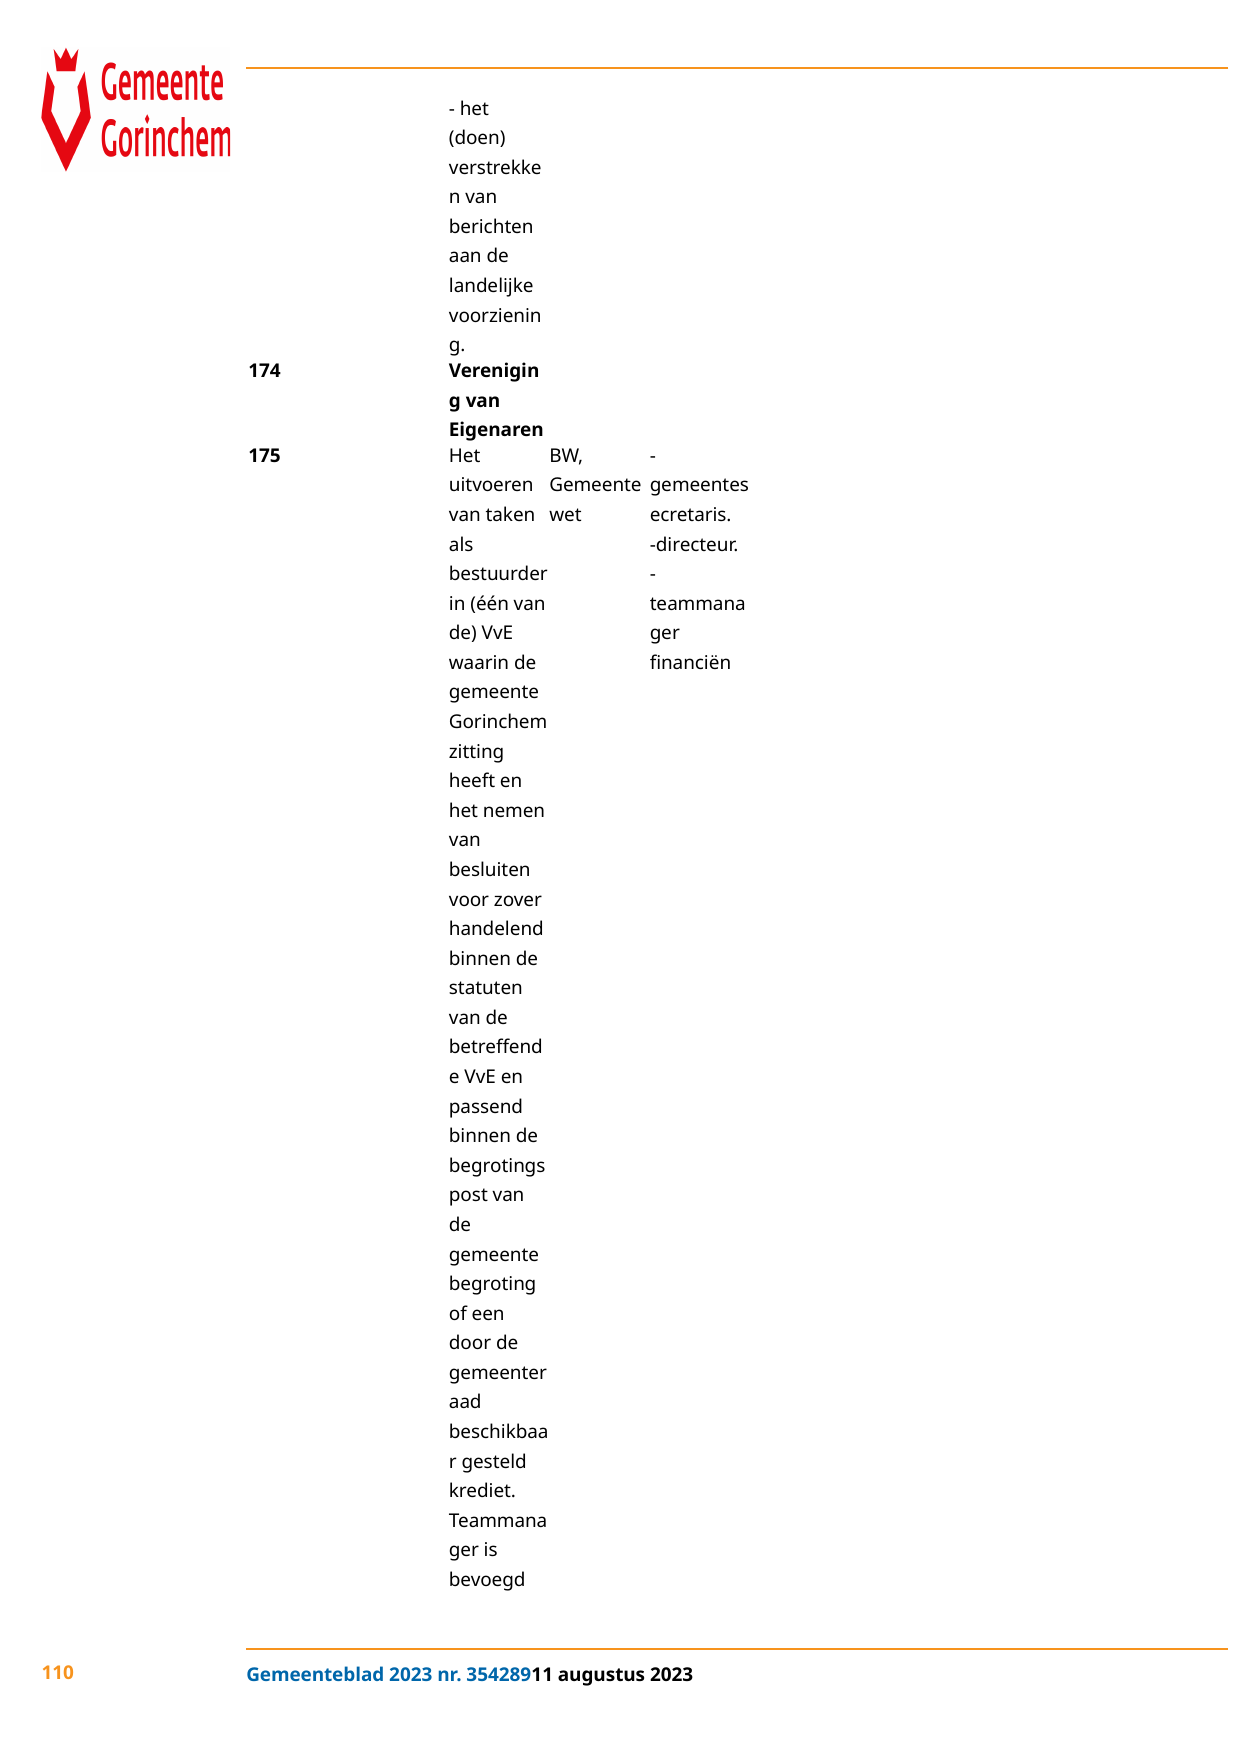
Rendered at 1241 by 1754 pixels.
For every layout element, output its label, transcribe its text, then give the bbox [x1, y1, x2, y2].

table_cell [850, 357, 951, 442]
table_cell [348, 442, 449, 1592]
table_cell [650, 95, 750, 357]
table_cell [850, 95, 951, 357]
picture [41, 47, 231, 172]
table_cell [750, 95, 850, 357]
table_cell [750, 357, 850, 442]
table_cell -gemeentesecretaris. -directeur. -teammanager financiën [650, 442, 750, 1592]
table_cell [650, 357, 750, 442]
table_cell [348, 95, 449, 357]
table_cell [248, 95, 348, 357]
table_cell - het (doen) verstrekken van berichten aan de landelijke voorziening. [449, 95, 549, 357]
table_cell [348, 357, 449, 442]
table_cell [549, 357, 649, 442]
table_cell [850, 442, 951, 1592]
table_cell [951, 357, 1051, 442]
table_cell [951, 95, 1051, 357]
table_cell [549, 95, 649, 357]
table_cell [1051, 95, 1152, 357]
table_cell Vereniging van Eigenaren [449, 357, 549, 442]
table_cell 175 [248, 442, 348, 1592]
table_cell Het uitvoeren van taken als bestuurder in (één van de) VvE waarin de gemeente Gorinchem zitting heeft en het nemen van besluiten voor zover handelend binnen de statuten van de betreffende VvE en passend binnen de begrotingspost van de gemeentebegroting of een door de gemeenteraad beschikbaar gesteld krediet. Teammanager is bevoegd [449, 442, 549, 1592]
table_cell [750, 442, 850, 1592]
table_cell [1051, 357, 1152, 442]
table_cell 174 [248, 357, 348, 442]
table_cell [951, 442, 1051, 1592]
table_cell BW, Gemeentewet [549, 442, 649, 1592]
table_cell [1051, 442, 1152, 1592]
